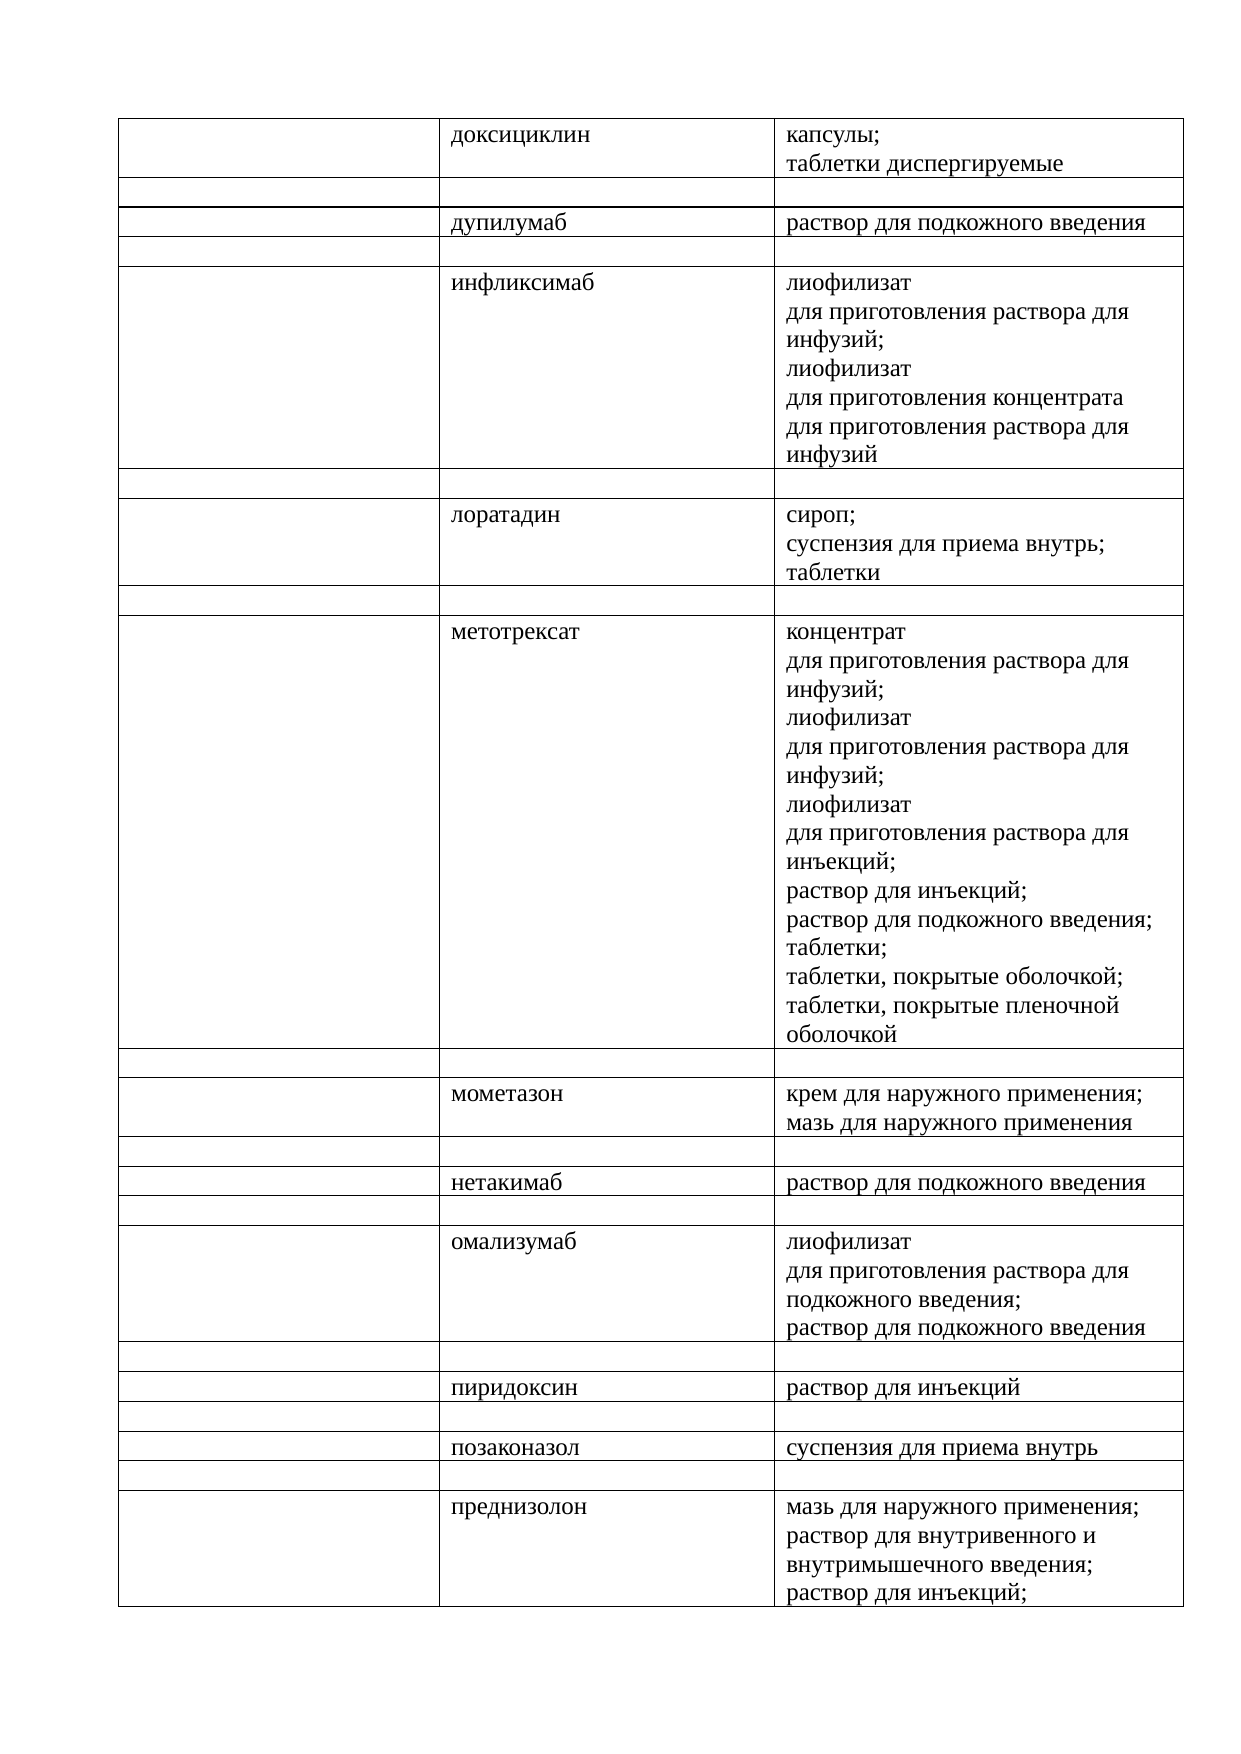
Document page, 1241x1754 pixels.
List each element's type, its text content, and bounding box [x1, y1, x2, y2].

table_cell капсулы; таблетки диспергируемые [775, 119, 1183, 177]
table_cell [440, 1049, 774, 1077]
table_cell [119, 267, 439, 468]
table_cell суспензия для приема внутрь [775, 1432, 1183, 1460]
table_cell [119, 119, 439, 177]
table_cell [119, 1402, 439, 1431]
table_cell [775, 1196, 1183, 1225]
table_cell [775, 1402, 1183, 1431]
table_cell [440, 237, 774, 266]
table_cell дупилумаб [440, 208, 774, 236]
table_cell [119, 1226, 439, 1341]
table_cell [119, 1196, 439, 1225]
table_cell [775, 1137, 1183, 1166]
table_cell мометазон [440, 1078, 774, 1136]
table_cell [775, 1342, 1183, 1371]
table_cell [440, 1342, 774, 1371]
table_cell [440, 1196, 774, 1225]
table_cell [119, 237, 439, 266]
table_cell [119, 1078, 439, 1136]
table_cell [775, 469, 1183, 498]
table_cell инфликсимаб [440, 267, 774, 468]
table_cell [119, 616, 439, 1047]
table_cell [775, 586, 1183, 615]
table_cell [119, 1372, 439, 1401]
table_cell пиридоксин [440, 1372, 774, 1401]
table_cell нетакимаб [440, 1167, 774, 1195]
table_cell [119, 1137, 439, 1166]
table_cell [775, 237, 1183, 266]
table_cell омализумаб [440, 1226, 774, 1341]
table_cell доксициклин [440, 119, 774, 177]
table_cell [440, 1402, 774, 1431]
table_cell раствор для подкожного введения [775, 208, 1183, 236]
table_cell [119, 1167, 439, 1195]
table_cell [119, 208, 439, 236]
table_cell позаконазол [440, 1432, 774, 1460]
table_cell [119, 1432, 439, 1460]
table_cell метотрексат [440, 616, 774, 1047]
table_cell [119, 469, 439, 498]
table_cell [119, 1461, 439, 1490]
table_cell крем для наружного применения; мазь для наружного применения [775, 1078, 1183, 1136]
table_cell [119, 178, 439, 206]
table_cell [440, 1137, 774, 1166]
table_cell лиофилизат для приготовления раствора для подкожного введения; раствор для подкожного введения [775, 1226, 1183, 1341]
table_cell сироп; суспензия для приема внутрь; таблетки [775, 499, 1183, 585]
table_cell концентрат для приготовления раствора для инфузий; лиофилизат для приготовления раствора для инфузий; лиофилизат для приготовления раствора для инъекций; раствор для инъекций; раствор для подкожного введения; таблетки; таблетки, покрытые оболочкой; таблетки, покрытые пленочной оболочкой [775, 616, 1183, 1047]
table_cell [775, 1049, 1183, 1077]
table_cell [440, 178, 774, 206]
table_cell мазь для наружного применения; раствор для внутривенного и внутримышечного введения; раствор для инъекций; [775, 1491, 1183, 1606]
table_cell [119, 1049, 439, 1077]
table_cell [440, 469, 774, 498]
table_cell раствор для подкожного введения [775, 1167, 1183, 1195]
table_cell лиофилизат для приготовления раствора для инфузий; лиофилизат для приготовления концентрата для приготовления раствора для инфузий [775, 267, 1183, 468]
table_cell [119, 499, 439, 585]
table_cell преднизолон [440, 1491, 774, 1606]
table_cell раствор для инъекций [775, 1372, 1183, 1401]
table_cell [775, 1461, 1183, 1490]
table_cell [119, 586, 439, 615]
table_cell [119, 1342, 439, 1371]
table_cell [440, 586, 774, 615]
table_cell [440, 1461, 774, 1490]
table_cell лоратадин [440, 499, 774, 585]
table_cell [119, 1491, 439, 1606]
table_cell [775, 178, 1183, 206]
